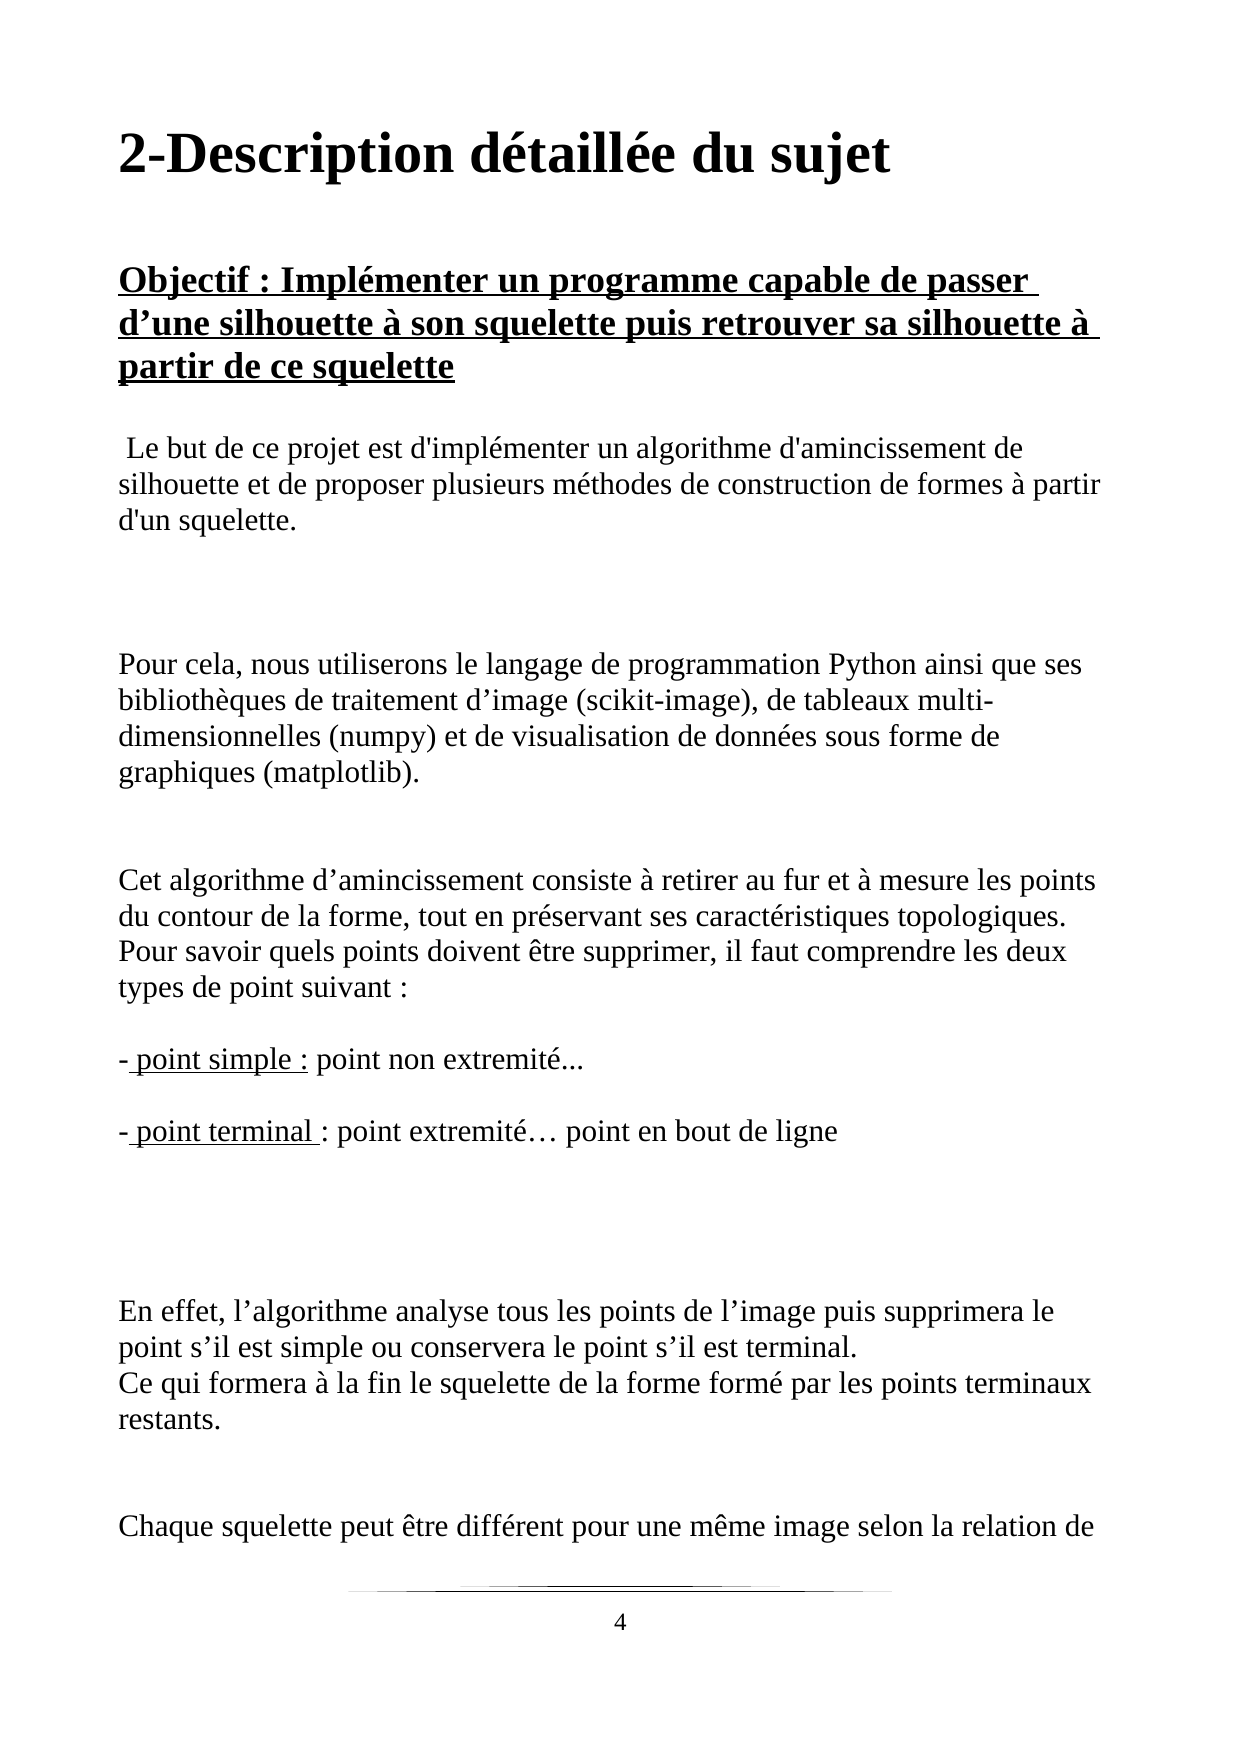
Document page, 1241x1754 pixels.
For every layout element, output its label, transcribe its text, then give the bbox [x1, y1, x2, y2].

text - point simple : point non extremité... [118, 1041, 1122, 1076]
text Objectif : Implémenter un programme capable de passer d’une silhouette à son squelette puis retrouver sa silhouette à partir de ce squelette [118, 257, 1122, 386]
text Cet algorithme d’amincissement consiste à retirer au fur et à mesure les points du contour de la forme, tout en préservant ses caractéristiques topologiques. [118, 861, 1122, 933]
text 2-Description détaillée du sujet [118, 118, 1122, 185]
text Le but de ce projet est d'implémenter un algorithme d'amincissement de silhouette et de proposer plusieurs méthodes de construction de formes à partir d'un squelette. [118, 429, 1122, 537]
text Ce qui formera à la fin le squelette de la forme formé par les points terminaux restants. [118, 1364, 1122, 1436]
text Pour savoir quels points doivent être supprimer, il faut comprendre les deux types de point suivant : [118, 933, 1122, 1004]
text En effet, l’algorithme analyse tous les points de l’image puis supprimera le point s’il est simple ou conservera le point s’il est terminal. [118, 1292, 1122, 1364]
text Pour cela, nous utiliserons le langage de programmation Python ainsi que ses bibliothèques de traitement d’image (scikit-image), de tableaux multi-dimensionnelles (numpy) et de visualisation de données sous forme de graphiques (matplotlib). [118, 645, 1122, 789]
text Chaque squelette peut être différent pour une même image selon la relation de [118, 1508, 1122, 1544]
text - point terminal : point extremité… point en bout de ligne [118, 1112, 1122, 1148]
